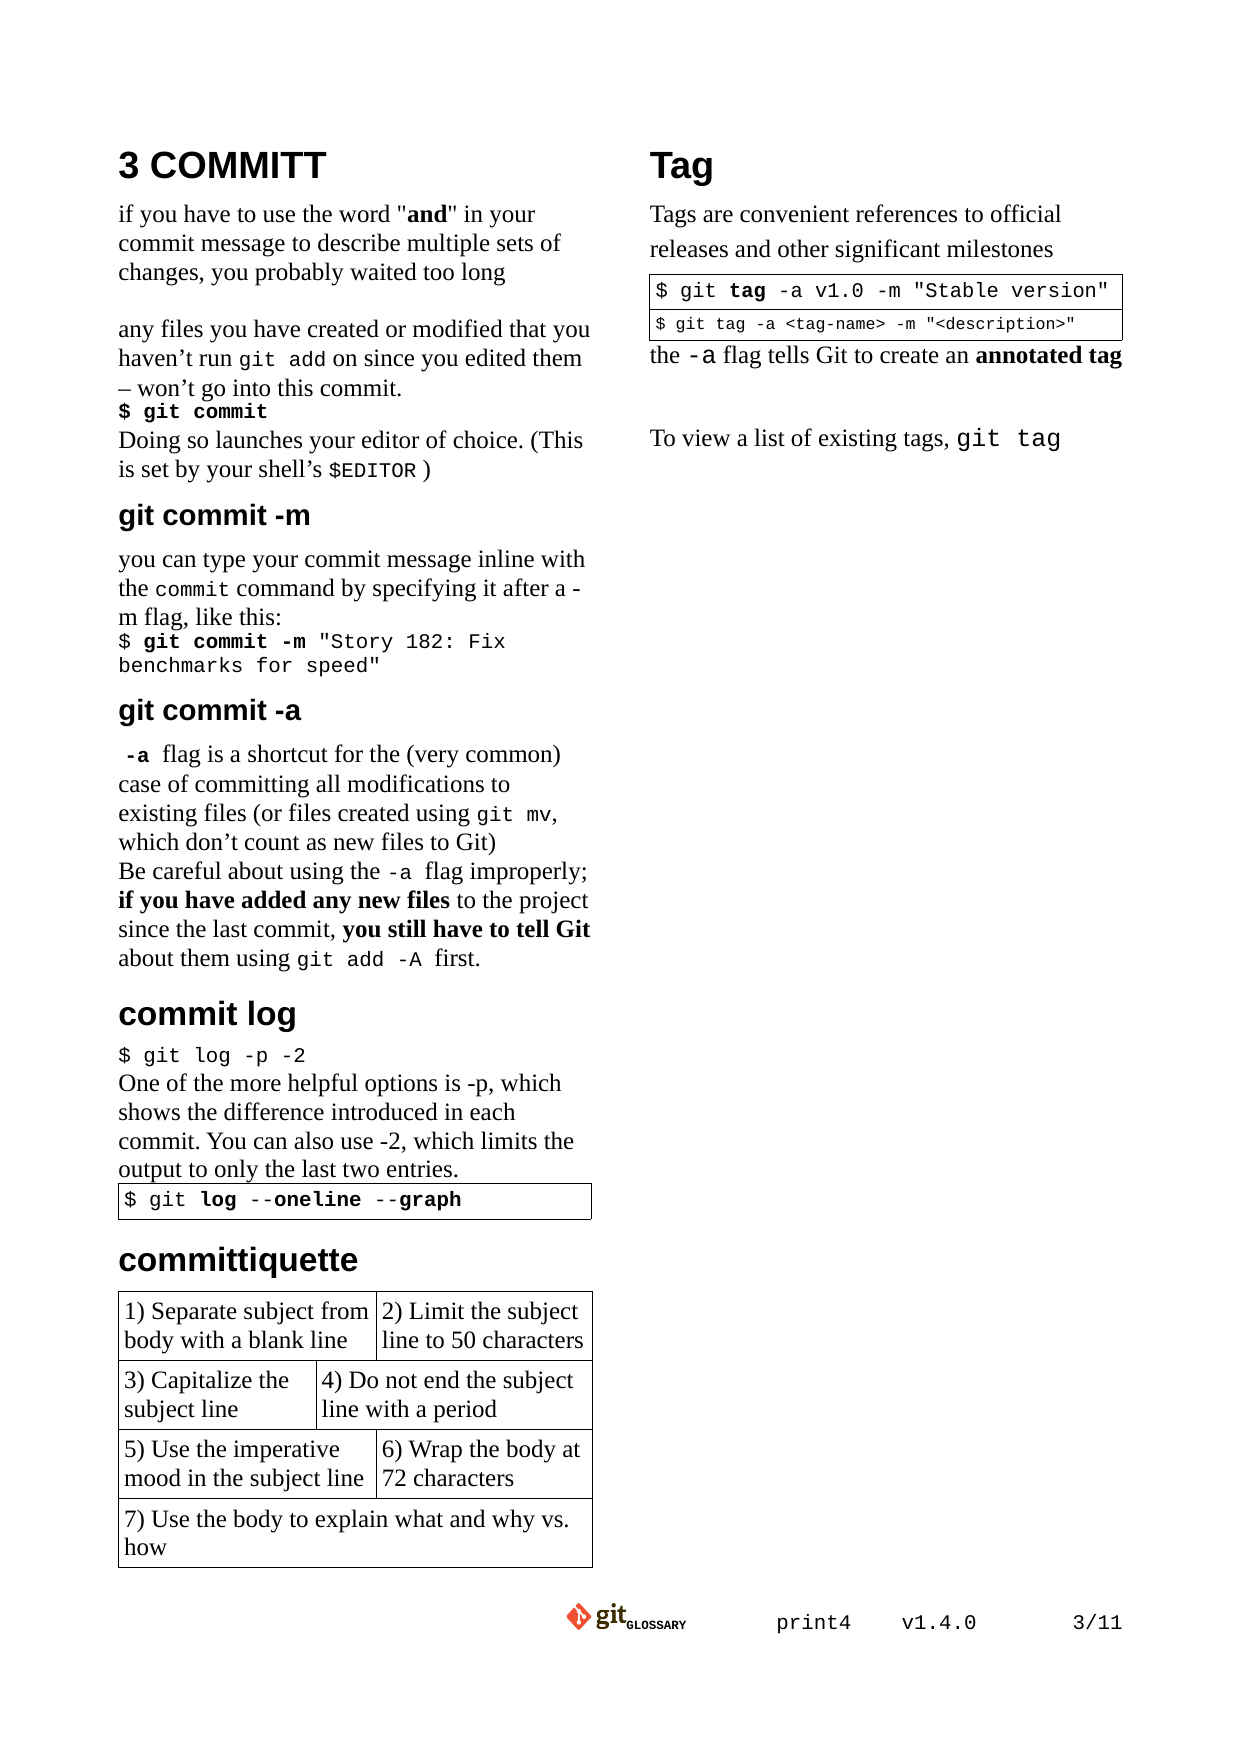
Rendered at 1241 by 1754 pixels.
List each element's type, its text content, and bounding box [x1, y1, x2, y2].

subtitle Tag [649, 143, 1122, 187]
text any files you have created or modified that you haven’t run git add on since you edited them – won’t go into this commit. [118, 314, 591, 401]
table_cell 5) Use the imperative mood in the subject line [119, 1430, 376, 1498]
text if you have to use the word "and" in your commit message to describe multiple sets of changes, you probably waited too long [118, 199, 591, 286]
subtitle 3 COMMITT [118, 143, 591, 187]
table_header $ git tag -a v1.0 -m "Stable version" [650, 275, 1122, 309]
table_cell 4) Do not end the subject line with a period [317, 1361, 592, 1429]
picture [566, 1603, 627, 1630]
text you can type your commit message inline with the commit command by specifying it after a -m flag, like this: [118, 544, 591, 631]
table_cell 3) Capitalize the subject line [119, 1361, 316, 1429]
text the -a flag tells Git to create an annotated tag [649, 341, 1122, 371]
table_header 1) Separate subject from body with a blank line [119, 1292, 376, 1360]
table_cell $ git tag -a <tag-name> -m "<description>" [650, 310, 1122, 340]
subtitle git commit -a [118, 693, 591, 727]
subtitle commit log [118, 993, 591, 1032]
text Tags are convenient references to official releases and other significant milestones [649, 199, 1122, 262]
text Be careful about using the -a flag improperly; if you have added any new files to the project since the last commit, you still have to tell Git about them using git add -A first. [118, 856, 591, 973]
text $ git log -p -2 [118, 1045, 591, 1068]
text Doing so launches your editor of choice. (This is set by your shell’s $EDITOR ) [118, 425, 591, 483]
text One of the more helpful options is -p, which shows the difference introduced in each commit. You can also use -2, which limits the output to only the last two entries. [118, 1068, 591, 1183]
subtitle committiquette [118, 1239, 591, 1278]
text -a flag is a shortcut for the (very common) case of committing all modifications to existing files (or files created using git mv, which don’t count as new files to Git) [118, 739, 591, 856]
text $ git commit [118, 401, 591, 425]
table_cell 7) Use the body to explain what and why vs. how [119, 1499, 592, 1567]
subtitle git commit -m [118, 498, 591, 532]
table_cell 6) Wrap the body at 72 characters [377, 1430, 592, 1498]
table_header $ git log --oneline --graph [119, 1184, 591, 1218]
text To view a list of existing tags, git tag [649, 423, 1122, 454]
table_header 2) Limit the subject line to 50 characters [377, 1292, 592, 1360]
text $ git commit -m "Story 182: Fix benchmarks for speed" [118, 631, 591, 678]
